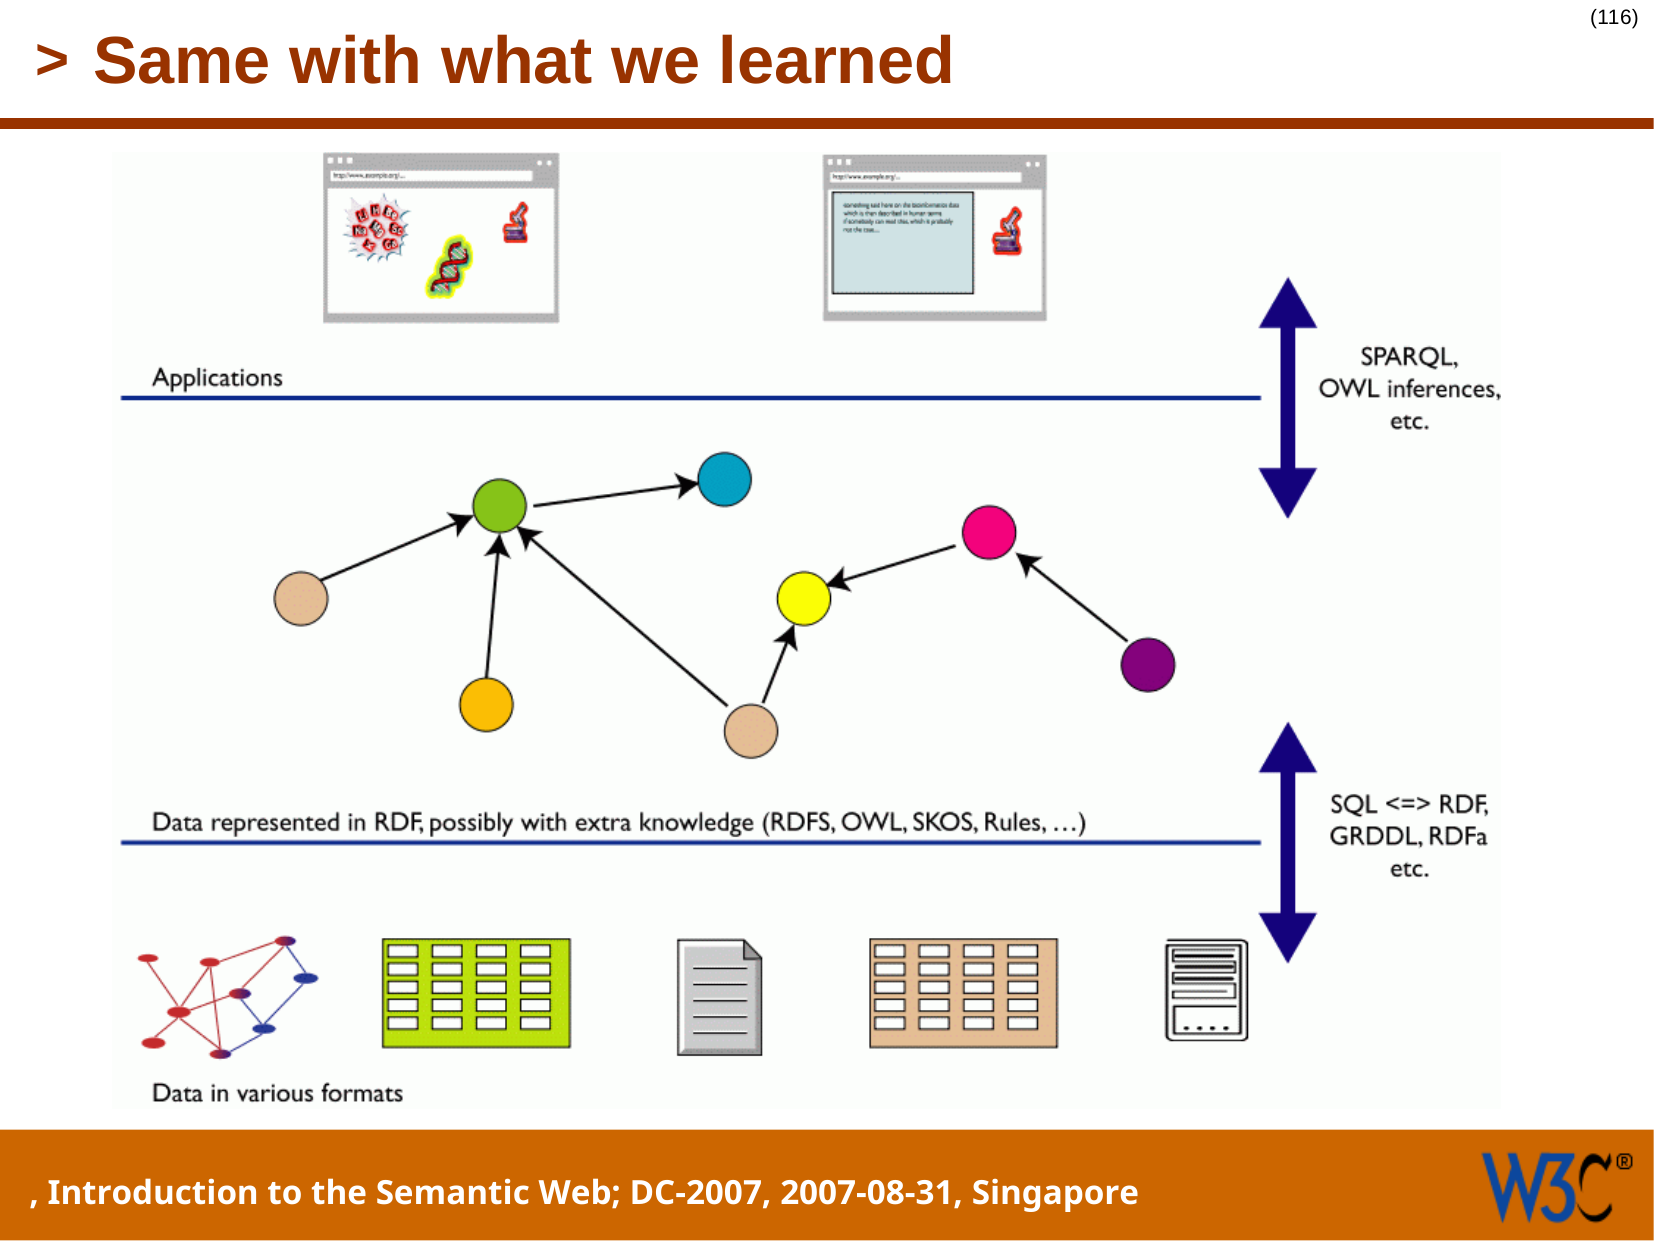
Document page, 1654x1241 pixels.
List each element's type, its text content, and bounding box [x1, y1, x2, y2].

picture [112, 152, 1501, 1109]
title Same with what we learned [93, 0, 1493, 119]
picture [1477, 1149, 1639, 1228]
